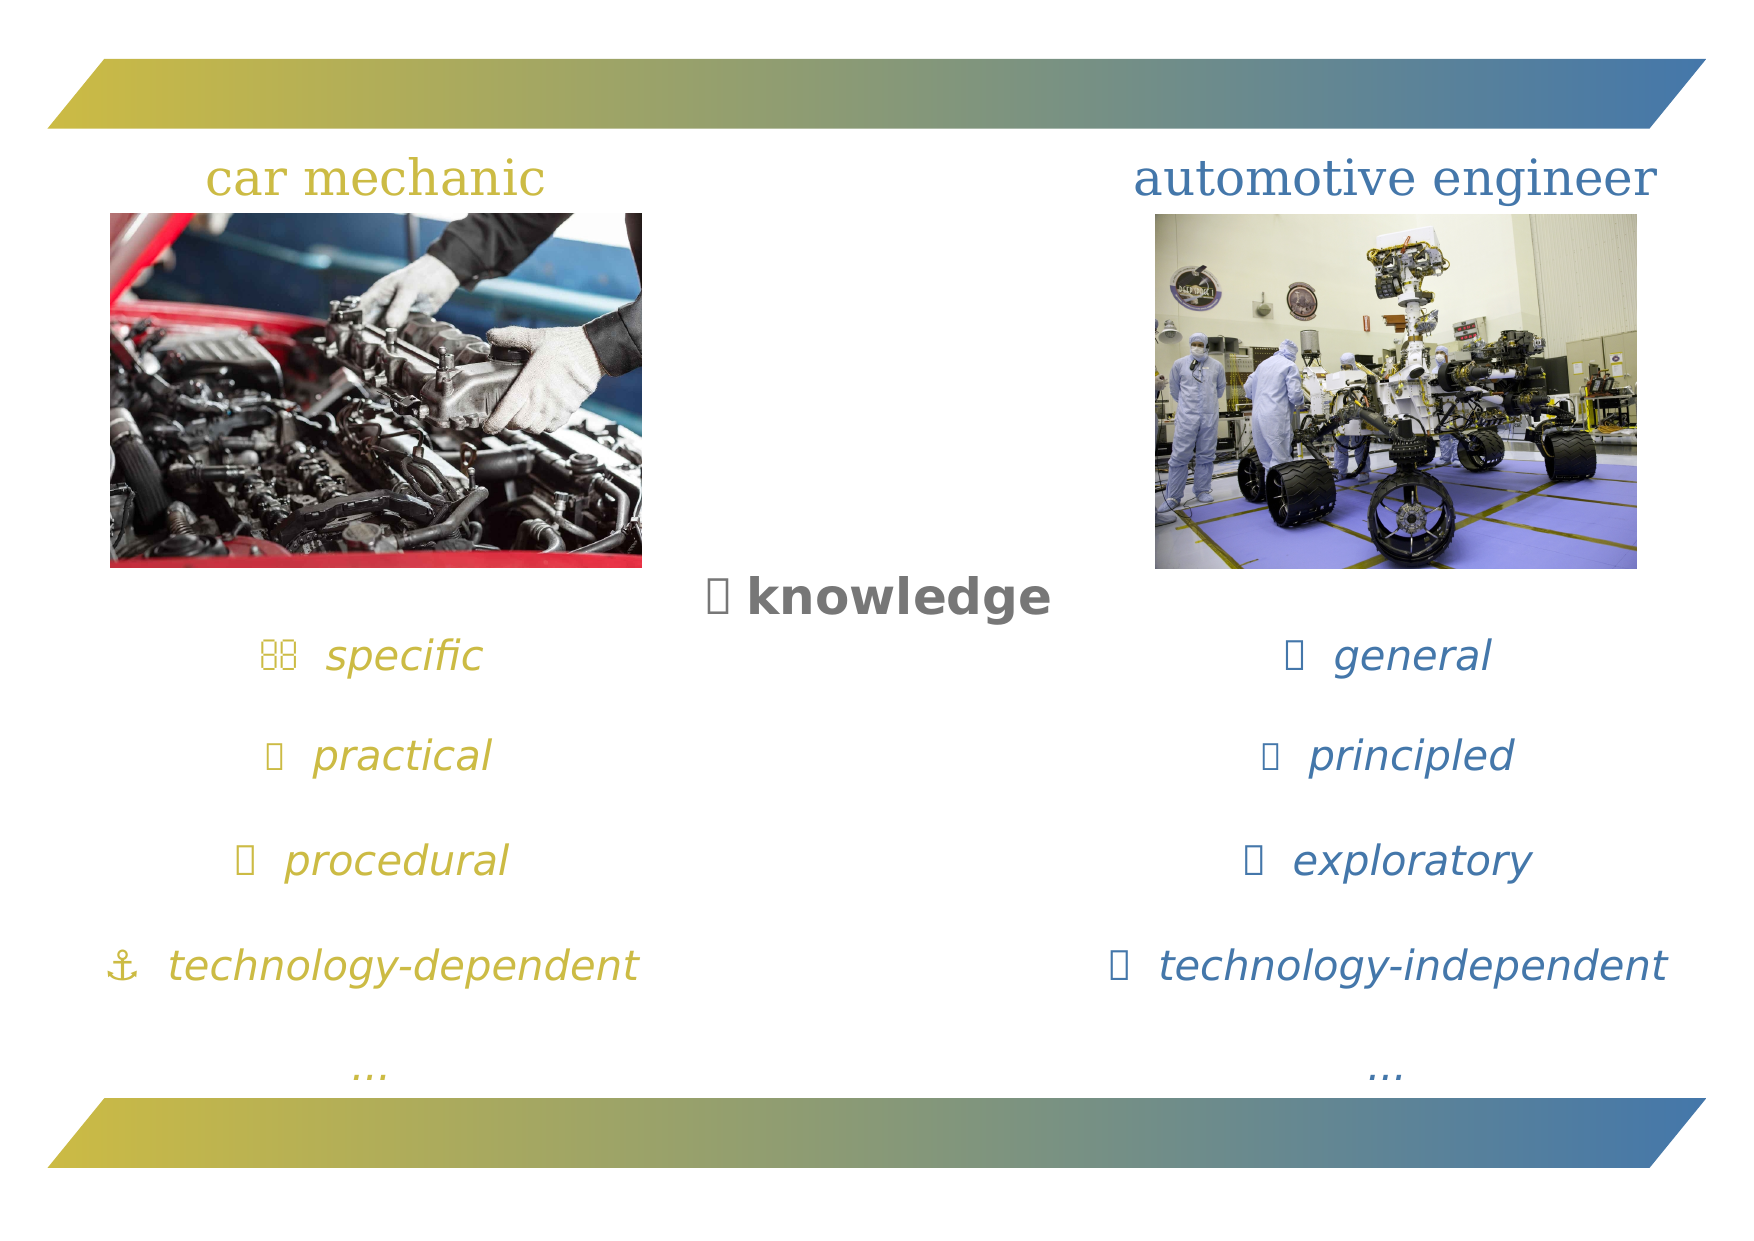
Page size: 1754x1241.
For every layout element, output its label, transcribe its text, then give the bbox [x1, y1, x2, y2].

picture [1155, 214, 1637, 569]
text_box automotive engineer [1118, 141, 1673, 215]
text_box car mechanic [190, 141, 562, 215]
text_box  general  principled  exploratory  technology-independent ... [1092, 618, 1700, 1070]
text_box  knowledge [688, 553, 1106, 627]
text_box  specific  practical  procedural ⚓ technology-dependent ... [88, 618, 664, 1070]
picture [110, 213, 642, 568]
text_box [47, 1098, 1707, 1168]
text_box [47, 58, 1707, 129]
